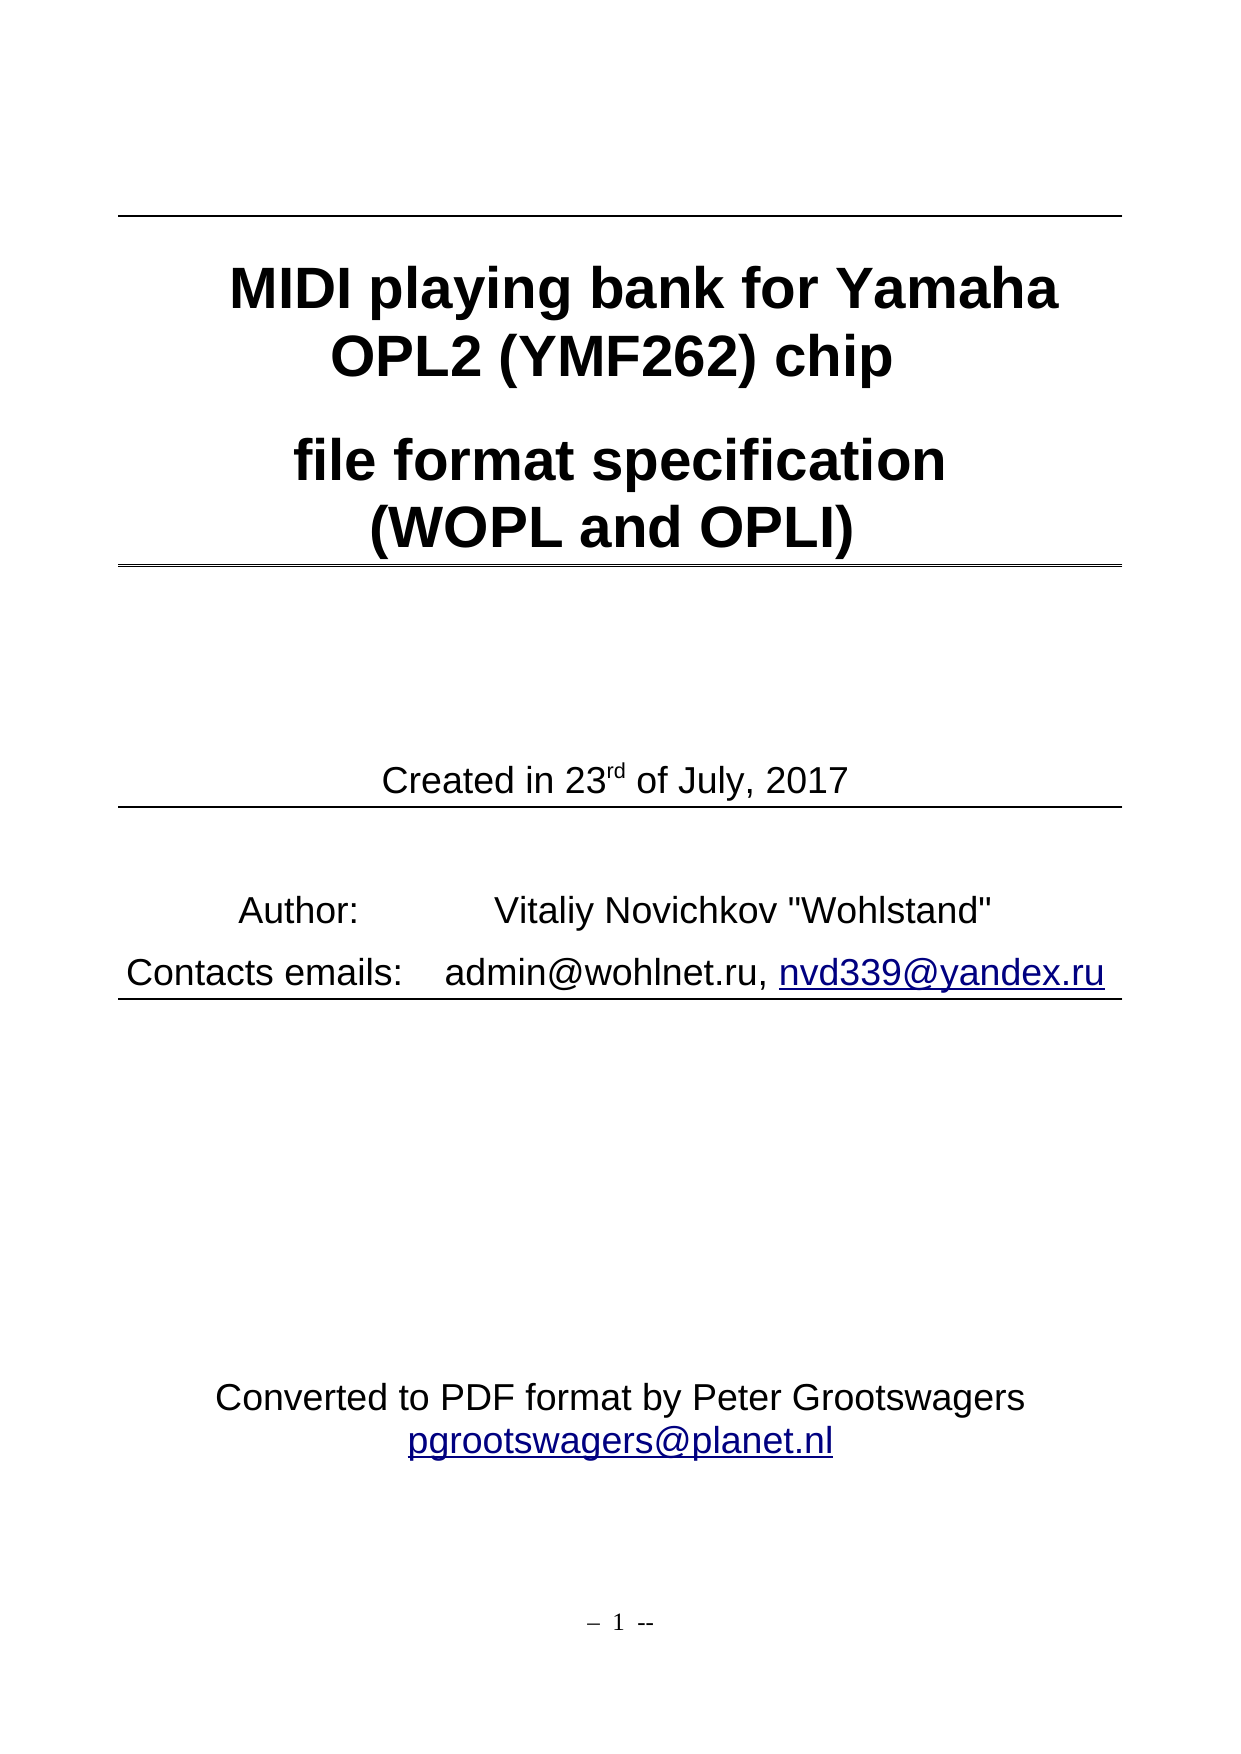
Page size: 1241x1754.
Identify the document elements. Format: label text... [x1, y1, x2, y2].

title file format specification (WOPL and OPLI) [118, 426, 1122, 564]
subtitle Contacts emails: admin@wohlnet.ru, nvd339@yandex.ru [118, 950, 1122, 998]
subtitle Created in 23rd of July, 2017 [118, 758, 1122, 806]
title MIDI playing bank for Yamaha OPL2 (YMF262) chip [118, 254, 1122, 388]
subtitle Converted to PDF format by Peter Grootswagers pgrootswagers@planet.nl [118, 1375, 1122, 1461]
subtitle Author: Vitaliy Novichkov "Wohlstand" [118, 888, 1122, 932]
